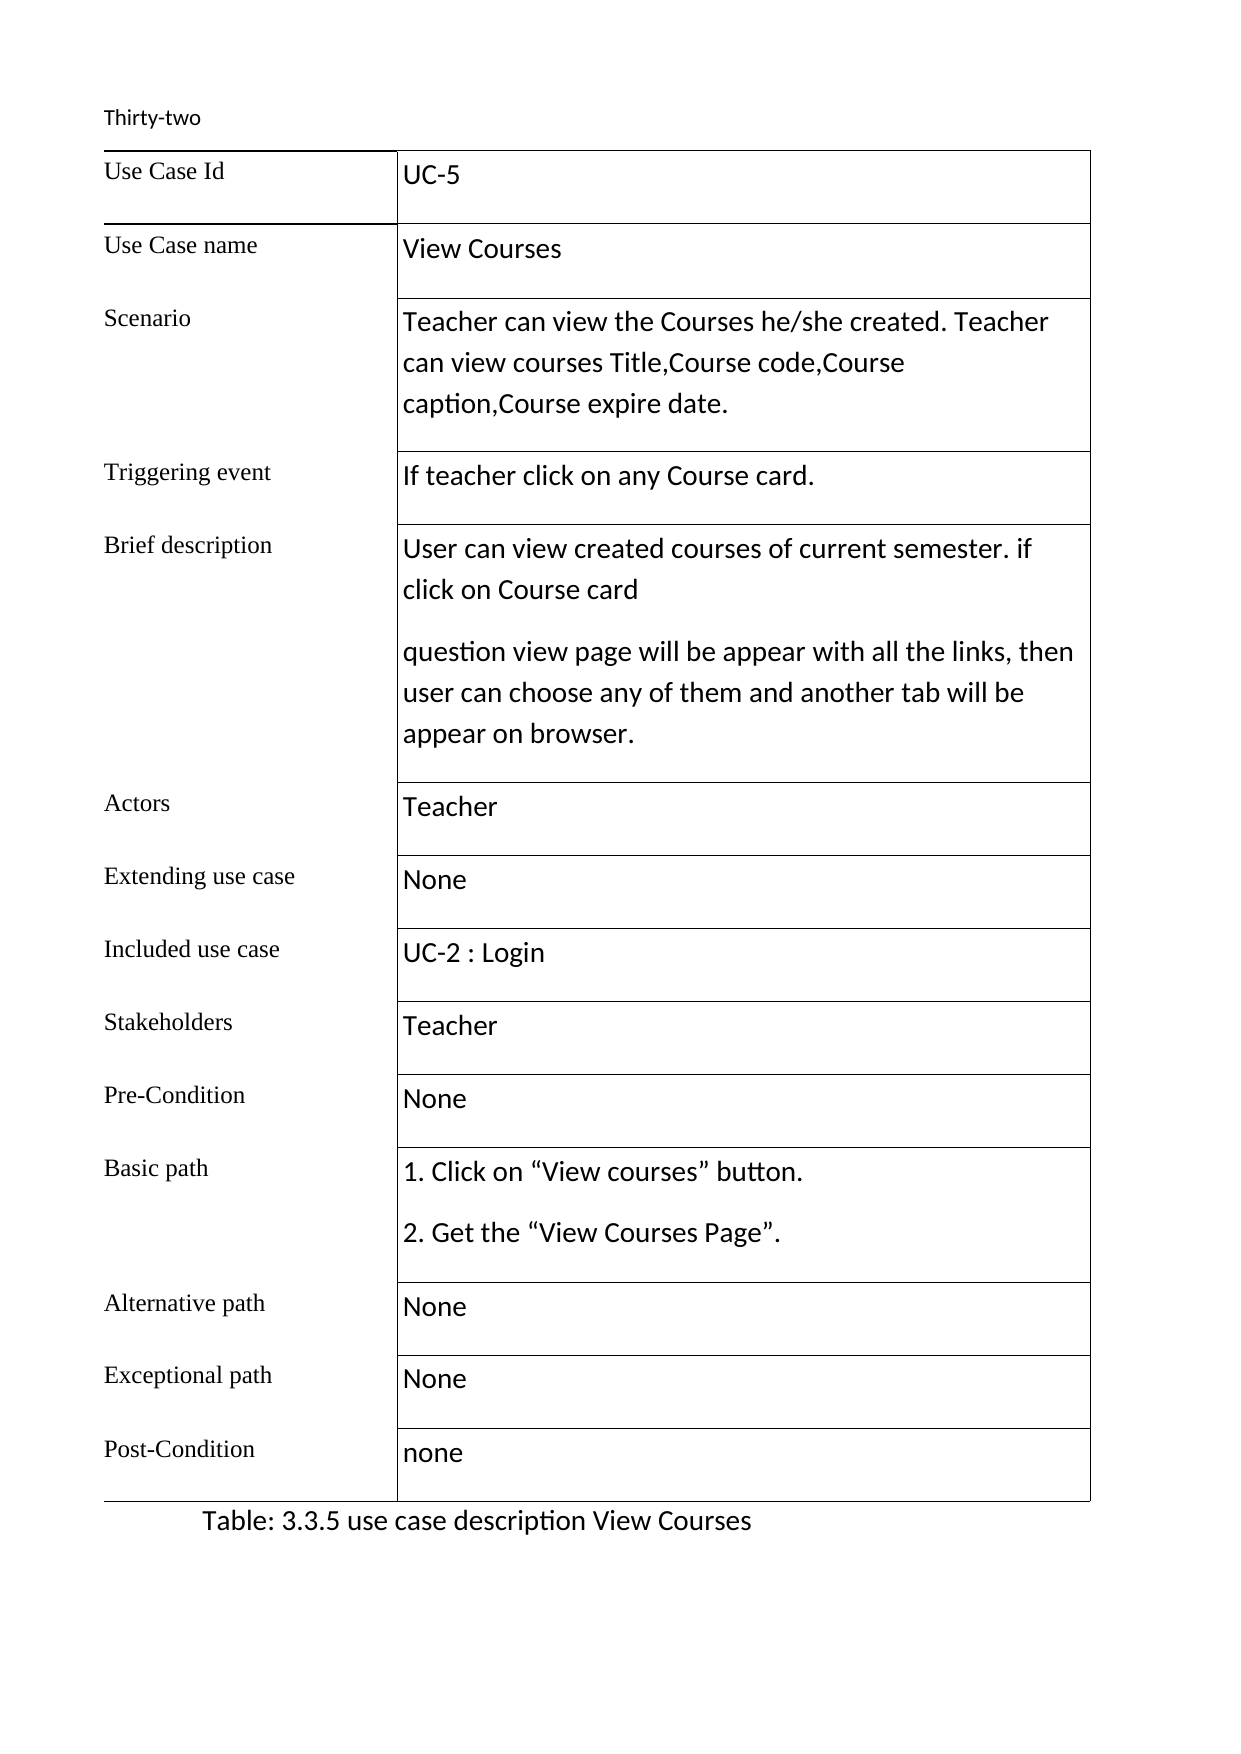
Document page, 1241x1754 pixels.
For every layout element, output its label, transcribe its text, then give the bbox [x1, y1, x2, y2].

table_cell View Courses [398, 224, 1090, 297]
table_cell Alternative path [104, 1282, 397, 1355]
table_cell none [398, 1429, 1090, 1501]
table_cell Teacher [398, 1002, 1090, 1074]
table_cell Included use case [104, 928, 397, 1001]
table_cell None [398, 1356, 1090, 1428]
table_cell None [398, 856, 1090, 928]
table_cell Scenario [104, 298, 397, 451]
text Table: 3.3.5 use case description View Courses [103, 1502, 1090, 1538]
table_cell Basic path [104, 1147, 397, 1282]
table_header UC-5 [398, 151, 1090, 223]
table_cell None [398, 1283, 1090, 1355]
table_header Use Case Id [104, 152, 397, 223]
table_cell Actors [104, 782, 397, 855]
table_cell UC-2 : Login [398, 929, 1090, 1001]
table_cell None [398, 1075, 1090, 1147]
table_cell Teacher [398, 783, 1090, 855]
table_cell Post-Condition [104, 1428, 397, 1501]
table_cell Stakeholders [104, 1001, 397, 1074]
table_cell Teacher can view the Courses he/she created. Teacher can view courses Title,Course code,Course caption,Course expire date. [398, 299, 1090, 451]
table_cell User can view created courses of current semester. if click on Course card question view page will be appear with all the links, then user can choose any of them and another tab will be appear on browser. [398, 525, 1090, 782]
table_cell Triggering event [104, 451, 397, 524]
table_cell If teacher click on any Course card. [398, 452, 1090, 524]
table_cell 1. Click on “View courses” button. 2. Get the “View Courses Page”. [398, 1148, 1090, 1282]
table_cell Use Case name [104, 225, 397, 297]
table_cell Brief description [104, 524, 397, 782]
table_cell Extending use case [104, 855, 397, 928]
table_cell Exceptional path [104, 1355, 397, 1428]
table_cell Pre-Condition [104, 1074, 397, 1147]
